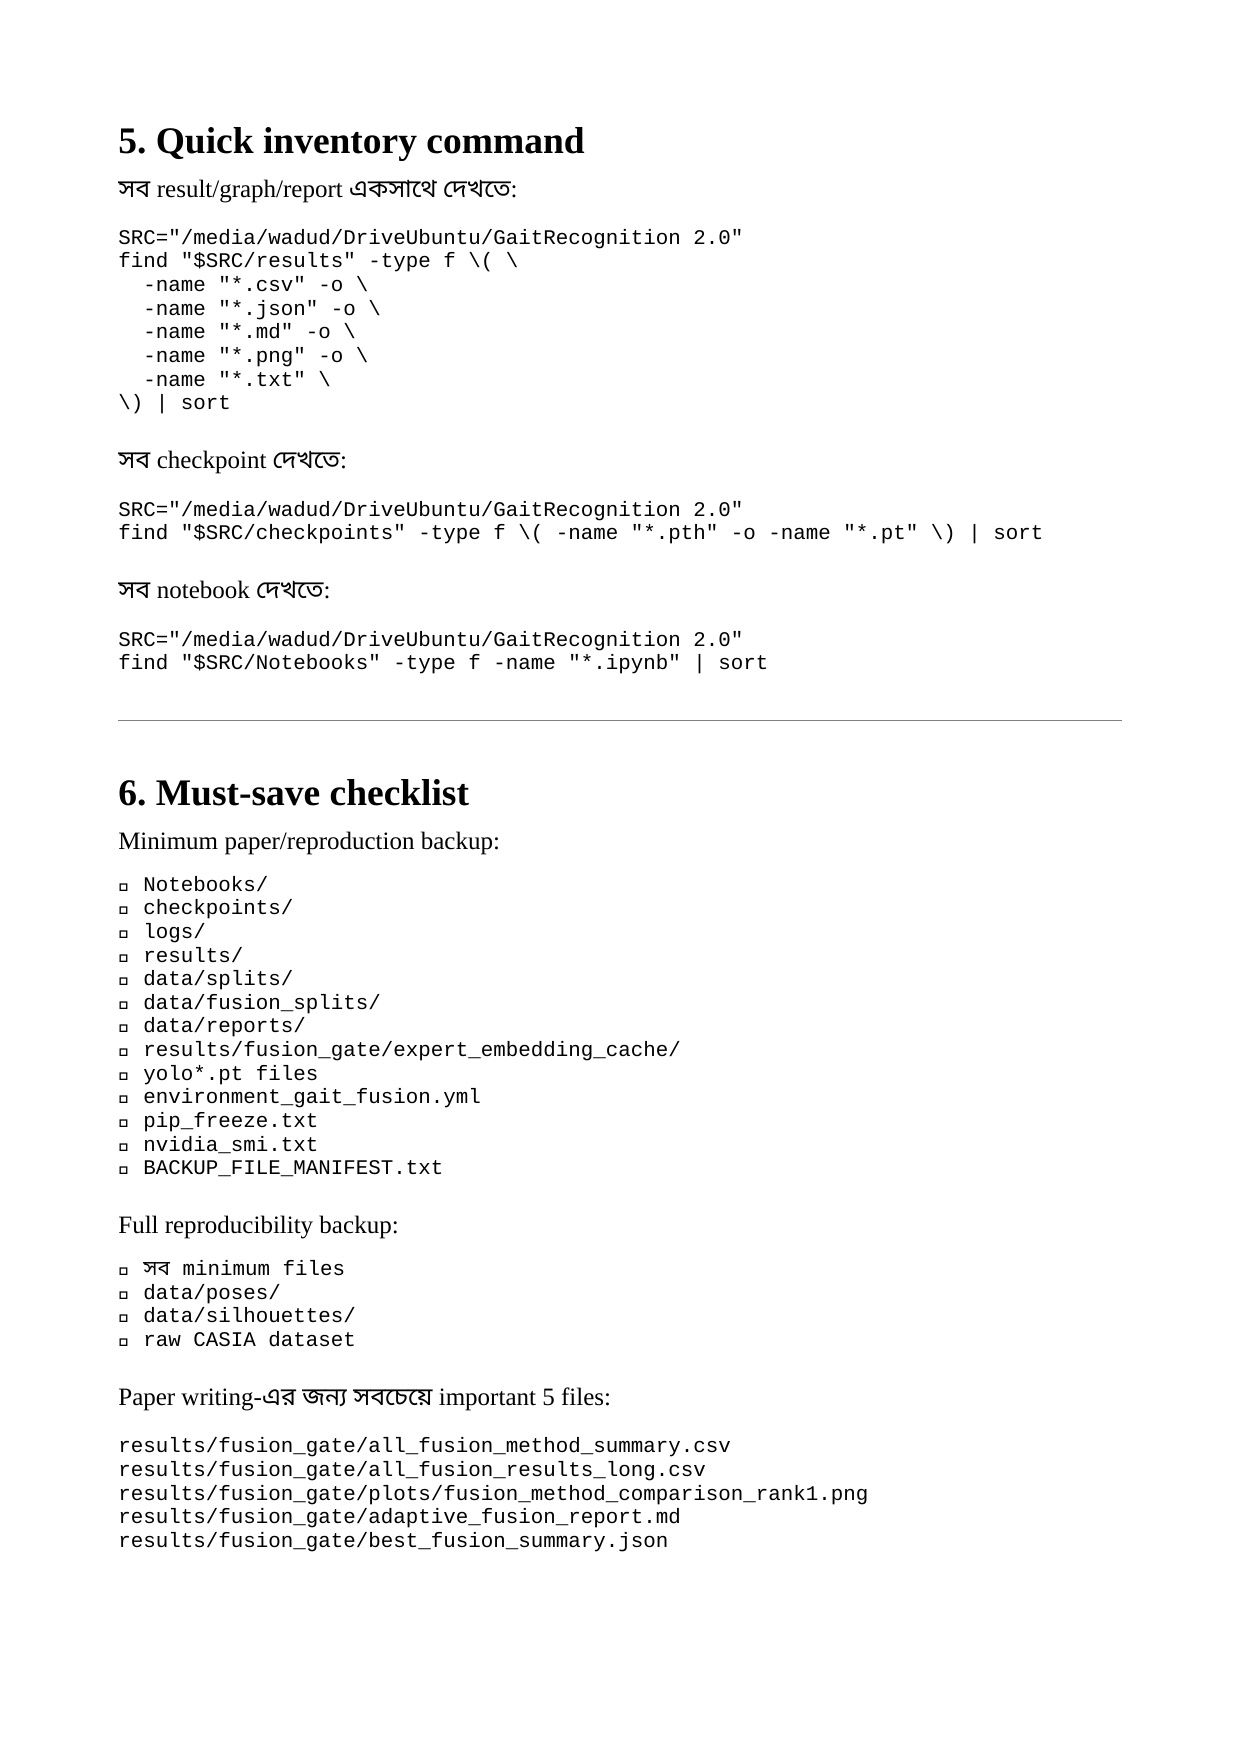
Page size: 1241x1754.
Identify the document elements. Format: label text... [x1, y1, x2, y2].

text ✅ data/poses/ [118, 1282, 1122, 1305]
subtitle 5. Quick inventory command [118, 118, 1122, 161]
text results/fusion_gate/all_fusion_results_long.csv [118, 1459, 1122, 1483]
text find "$SRC/Notebooks" -type f -name "*.ipynb" | sort [118, 652, 1122, 676]
text results/fusion_gate/all_fusion_method_summary.csv [118, 1435, 1122, 1459]
text SRC="/media/wadud/DriveUbuntu/GaitRecognition 2.0" [118, 499, 1122, 522]
text ✅ results/ [118, 944, 1122, 968]
text -name "*.png" -o \ [118, 345, 1122, 369]
text ✅ yolo*.pt files [118, 1063, 1122, 1086]
text সব notebook দেখতে: [118, 575, 1122, 609]
subtitle 6. Must-save checklist [118, 770, 1122, 813]
text ✅ data/splits/ [118, 968, 1122, 992]
text সব result/graph/report একসাথে দেখতে: [118, 174, 1122, 207]
text results/fusion_gate/best_fusion_summary.json [118, 1530, 1122, 1553]
text -name "*.csv" -o \ [118, 274, 1122, 298]
text results/fusion_gate/adaptive_fusion_report.md [118, 1506, 1122, 1530]
text ✅ data/reports/ [118, 1016, 1122, 1039]
text SRC="/media/wadud/DriveUbuntu/GaitRecognition 2.0" [118, 628, 1122, 652]
text Full reproducibility backup: [118, 1211, 1122, 1239]
text ✅ results/fusion_gate/expert_embedding_cache/ [118, 1039, 1122, 1063]
text -name "*.json" -o \ [118, 298, 1122, 321]
text ✅ nvidia_smi.txt [118, 1134, 1122, 1157]
text SRC="/media/wadud/DriveUbuntu/GaitRecognition 2.0" [118, 227, 1122, 251]
text results/fusion_gate/plots/fusion_method_comparison_rank1.png [118, 1483, 1122, 1506]
text ✅ data/silhouettes/ [118, 1305, 1122, 1329]
text find "$SRC/checkpoints" -type f \( -name "*.pth" -o -name "*.pt" \) | sort [118, 522, 1122, 546]
text ✅ data/fusion_splits/ [118, 992, 1122, 1016]
text ✅ checkpoints/ [118, 897, 1122, 921]
text -name "*.md" -o \ [118, 321, 1122, 345]
text ✅ raw CASIA dataset [118, 1329, 1122, 1353]
text ✅ environment_gait_fusion.yml [118, 1086, 1122, 1110]
text -name "*.txt" \ [118, 369, 1122, 392]
text ✅ BACKUP_FILE_MANIFEST.txt [118, 1157, 1122, 1181]
text ✅ সব minimum files [118, 1258, 1122, 1282]
text ✅ pip_freeze.txt [118, 1110, 1122, 1134]
text find "$SRC/results" -type f \( \ [118, 251, 1122, 274]
text সব checkpoint দেখতে: [118, 446, 1122, 479]
text \) | sort [118, 392, 1122, 416]
text ✅ Notebooks/ [118, 874, 1122, 897]
text Minimum paper/reproduction backup: [118, 826, 1122, 855]
text ✅ logs/ [118, 921, 1122, 944]
text Paper writing-এর জন্য সবচেয়ে important 5 files: [118, 1382, 1122, 1416]
